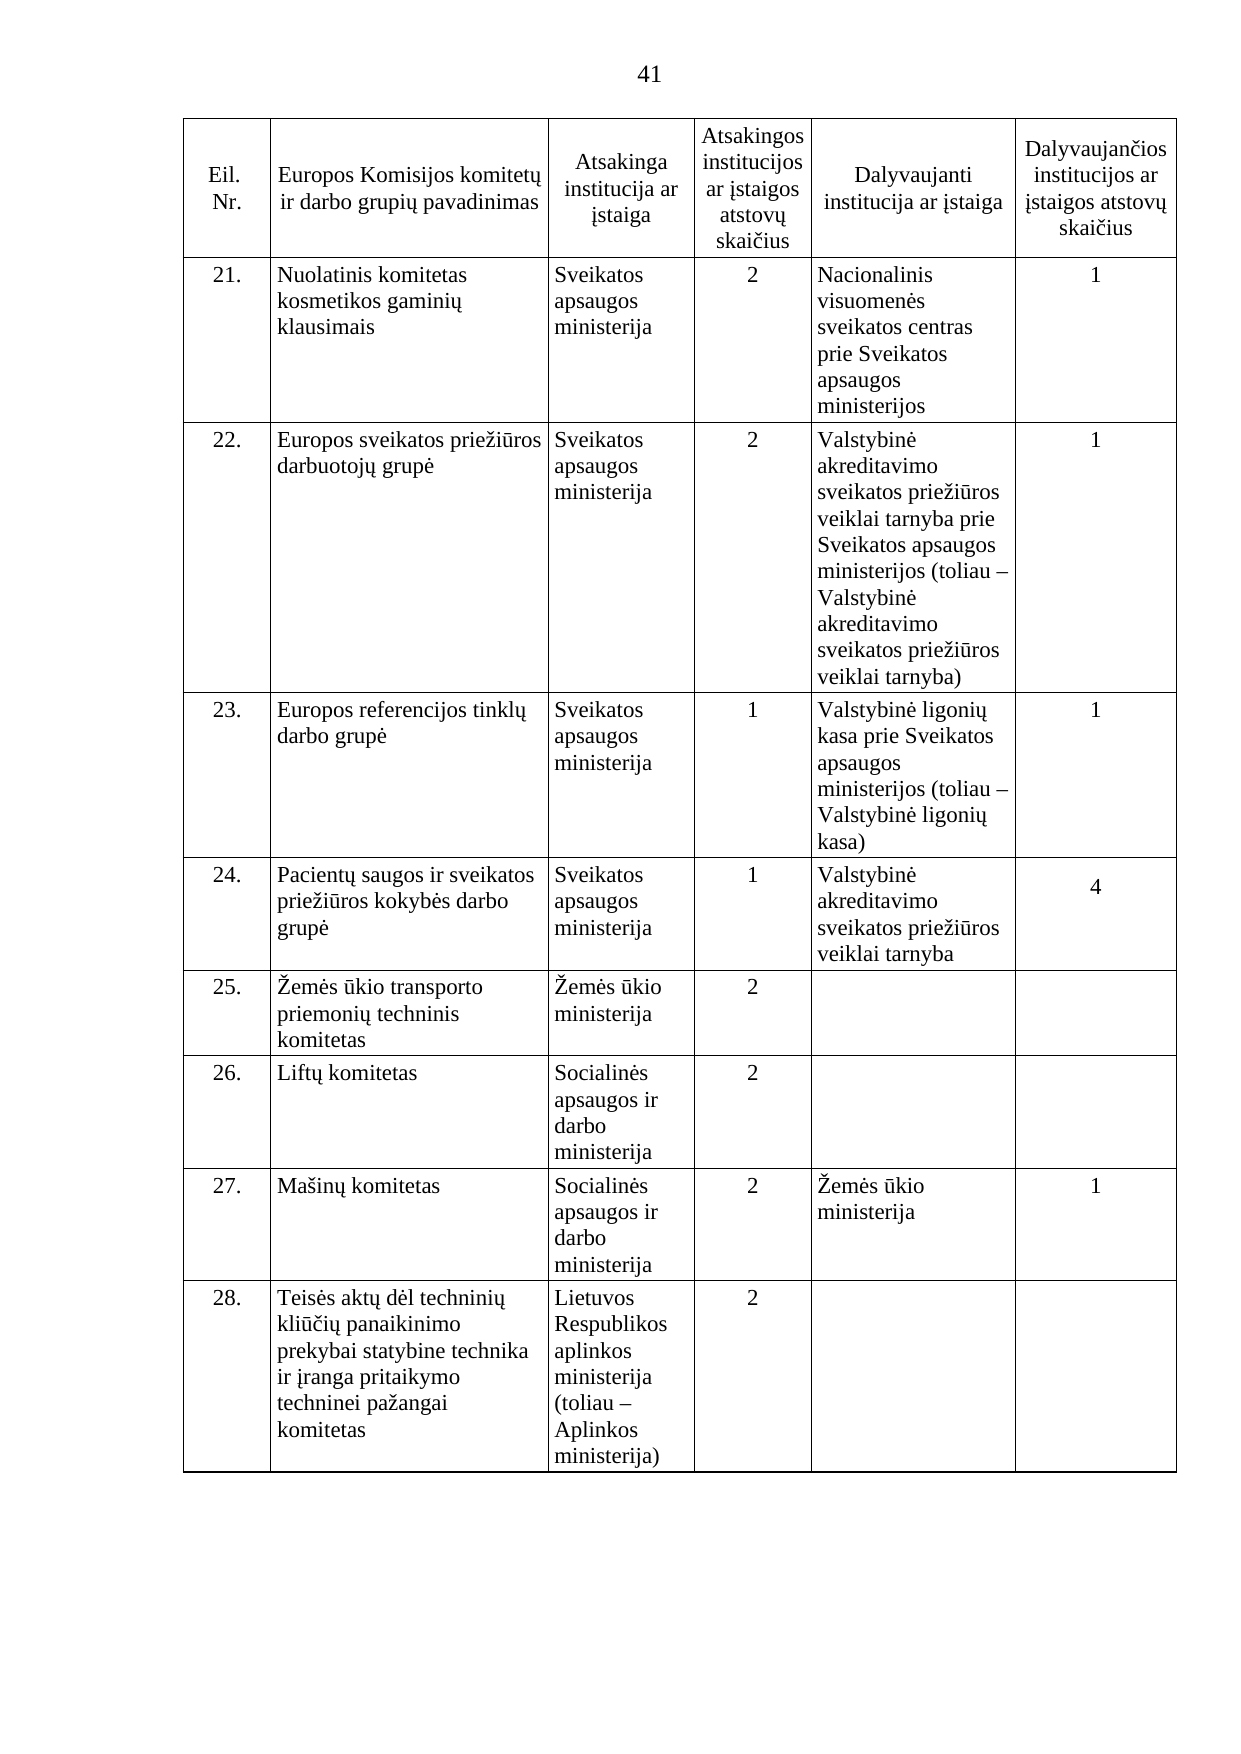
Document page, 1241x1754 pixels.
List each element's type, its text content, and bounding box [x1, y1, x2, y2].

table_cell 1 [1016, 693, 1176, 857]
table_cell [812, 971, 1015, 1055]
table_cell Europos referencijos tinklų darbo grupė [271, 693, 548, 857]
table_header Dalyvaujanti institucija ar įstaiga [812, 119, 1015, 257]
table_cell [1177, 970, 1187, 1055]
table_cell Socialinės apsaugos ir darbo ministerija [549, 1169, 694, 1280]
table_cell [1177, 692, 1187, 857]
table_cell [1177, 857, 1187, 969]
table_cell Mašinų komitetas [271, 1169, 548, 1280]
table_cell Europos sveikatos priežiūros darbuotojų grupė [271, 423, 548, 692]
table_cell 1 [695, 858, 811, 969]
table_cell [1177, 257, 1187, 422]
table_cell 26. [184, 1056, 270, 1168]
table_cell Sveikatos apsaugos ministerija [549, 258, 694, 422]
table_cell 1 [1016, 1169, 1176, 1280]
table_cell [1177, 1168, 1187, 1280]
table_header Dalyvaujančios institucijos ar įstaigos atstovų skaičius [1016, 119, 1176, 257]
table_cell Pacientų saugos ir sveikatos priežiūros kokybės darbo grupė [271, 858, 548, 969]
table_cell 2 [695, 1169, 811, 1280]
table_cell Žemės ūkio ministerija [812, 1169, 1015, 1280]
table_cell Valstybinė ligonių kasa prie Sveikatos apsaugos ministerijos (toliau – Valstybinė ligonių kasa) [812, 693, 1015, 857]
table_cell [812, 1056, 1015, 1168]
table_cell Sveikatos apsaugos ministerija [549, 858, 694, 969]
table_cell [1177, 422, 1187, 692]
table_cell [1016, 1056, 1176, 1168]
table_header Atsakingos institucijos ar įstaigos atstovų skaičius [695, 119, 811, 257]
table_cell Sveikatos apsaugos ministerija [549, 693, 694, 857]
table_cell Nuolatinis komitetas kosmetikos gaminių klausimais [271, 258, 548, 422]
table_cell [1016, 1281, 1176, 1471]
table_cell [1016, 971, 1176, 1055]
table_cell 1 [695, 693, 811, 857]
table_cell 2 [695, 1281, 811, 1471]
table_cell 1 [1016, 258, 1176, 422]
table_cell Valstybinė akreditavimo sveikatos priežiūros veiklai tarnyba prie Sveikatos apsaugos ministerijos (toliau – Valstybinė akreditavimo sveikatos priežiūros veiklai tarnyba) [812, 423, 1015, 692]
table_header Eil. Nr. [184, 119, 270, 257]
table_cell 2 [695, 1056, 811, 1168]
table_cell 25. [184, 971, 270, 1055]
table_cell Žemės ūkio ministerija [549, 971, 694, 1055]
table_cell 1 [1016, 423, 1176, 692]
table_cell 24. [184, 858, 270, 969]
table_cell 2 [695, 258, 811, 422]
table_cell 28. [184, 1281, 270, 1471]
table_header [1177, 118, 1187, 257]
table_cell 23. [184, 693, 270, 857]
table_cell [812, 1281, 1015, 1471]
table_cell Valstybinė akreditavimo sveikatos priežiūros veiklai tarnyba [812, 858, 1015, 969]
table_header Atsakinga institucija ar įstaiga [549, 119, 694, 257]
table_cell Teisės aktų dėl techninių kliūčių panaikinimo prekybai statybine technika ir įranga pritaikymo techninei pažangai komitetas [271, 1281, 548, 1471]
table_cell Sveikatos apsaugos ministerija [549, 423, 694, 692]
table_header Europos Komisijos komitetų ir darbo grupių pavadinimas [271, 119, 548, 257]
table_cell Nacionalinis visuomenės sveikatos centras prie Sveikatos apsaugos ministerijos [812, 258, 1015, 422]
table_cell [1177, 1280, 1187, 1471]
table_cell Liftų komitetas [271, 1056, 548, 1168]
table_cell 4 [1016, 858, 1176, 969]
table_cell 2 [695, 971, 811, 1055]
table_cell Lietuvos Respublikos aplinkos ministerija (toliau – Aplinkos ministerija) [549, 1281, 694, 1471]
table_cell Žemės ūkio transporto priemonių techninis komitetas [271, 971, 548, 1055]
table_cell 27. [184, 1169, 270, 1280]
table_cell [1177, 1055, 1187, 1168]
table_cell Socialinės apsaugos ir darbo ministerija [549, 1056, 694, 1168]
table_cell 21. [184, 258, 270, 422]
table_cell 2 [695, 423, 811, 692]
table_cell 22. [184, 423, 270, 692]
